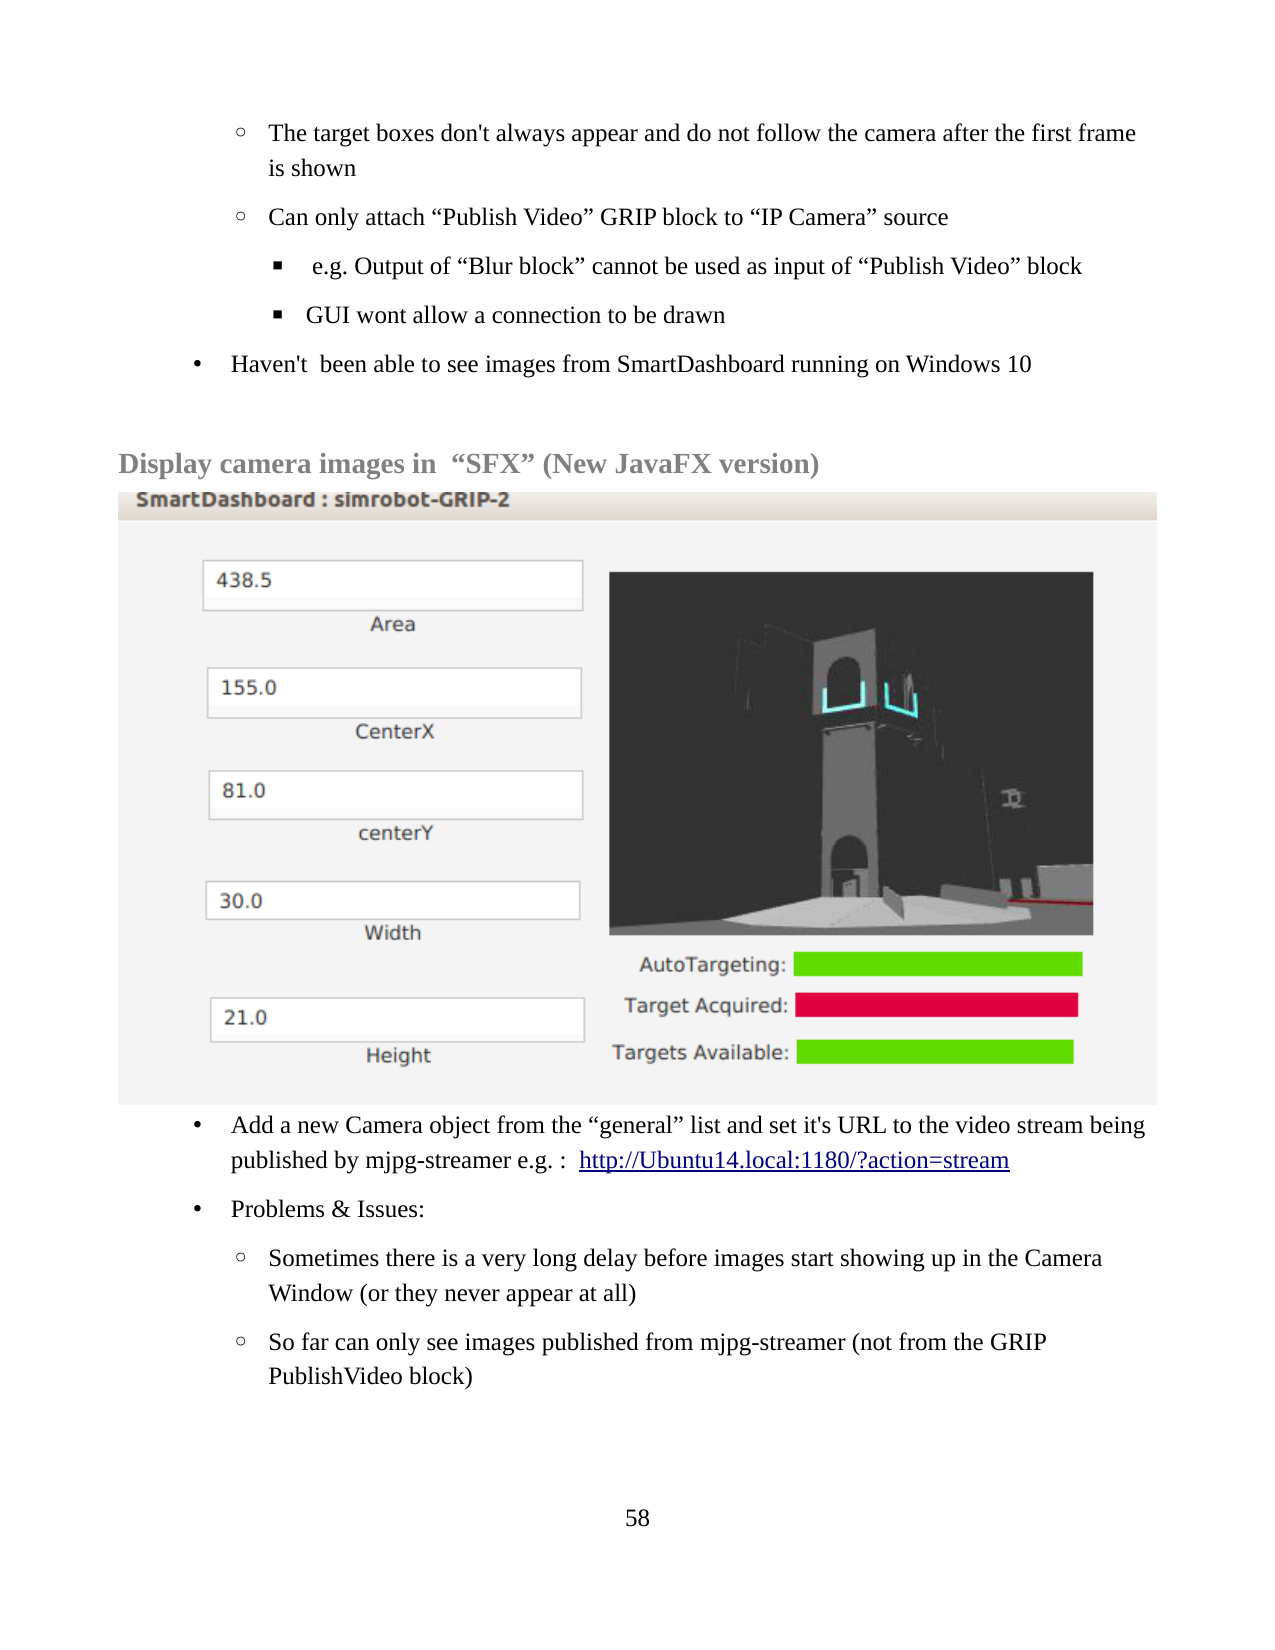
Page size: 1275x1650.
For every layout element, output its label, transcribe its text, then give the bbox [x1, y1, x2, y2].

list Sometimes there is a very long delay before images start showing up in the Camera Window (or they never appear at all) [231, 1243, 1157, 1306]
picture [118, 492, 1157, 1105]
list Can only attach “Publish Video” GRIP block to “IP Camera” source [231, 202, 1157, 230]
list GUI wont allow a connection to be drawn [268, 300, 1157, 328]
subtitle Display camera images in “SFX” (New JavaFX version) [118, 447, 1157, 480]
list Add a new Camera object from the “general” list and set it's URL to the video stream being published by mjpg-streamer e.g. : http://Ubuntu14.local:1180/?action=stream [193, 1105, 1157, 1174]
list The target boxes don't always appear and do not follow the camera after the first frame is shown [231, 118, 1157, 181]
list Problems & Issues: [193, 1194, 1157, 1223]
list Haven't been able to see images from SmartDashboard running on Windows 10 [193, 349, 1157, 378]
list e.g. Output of “Blur block” cannot be used as input of “Publish Video” block [268, 251, 1157, 279]
list So far can only see images published from mjpg-streamer (not from the GRIP PublishVideo block) [231, 1327, 1157, 1390]
